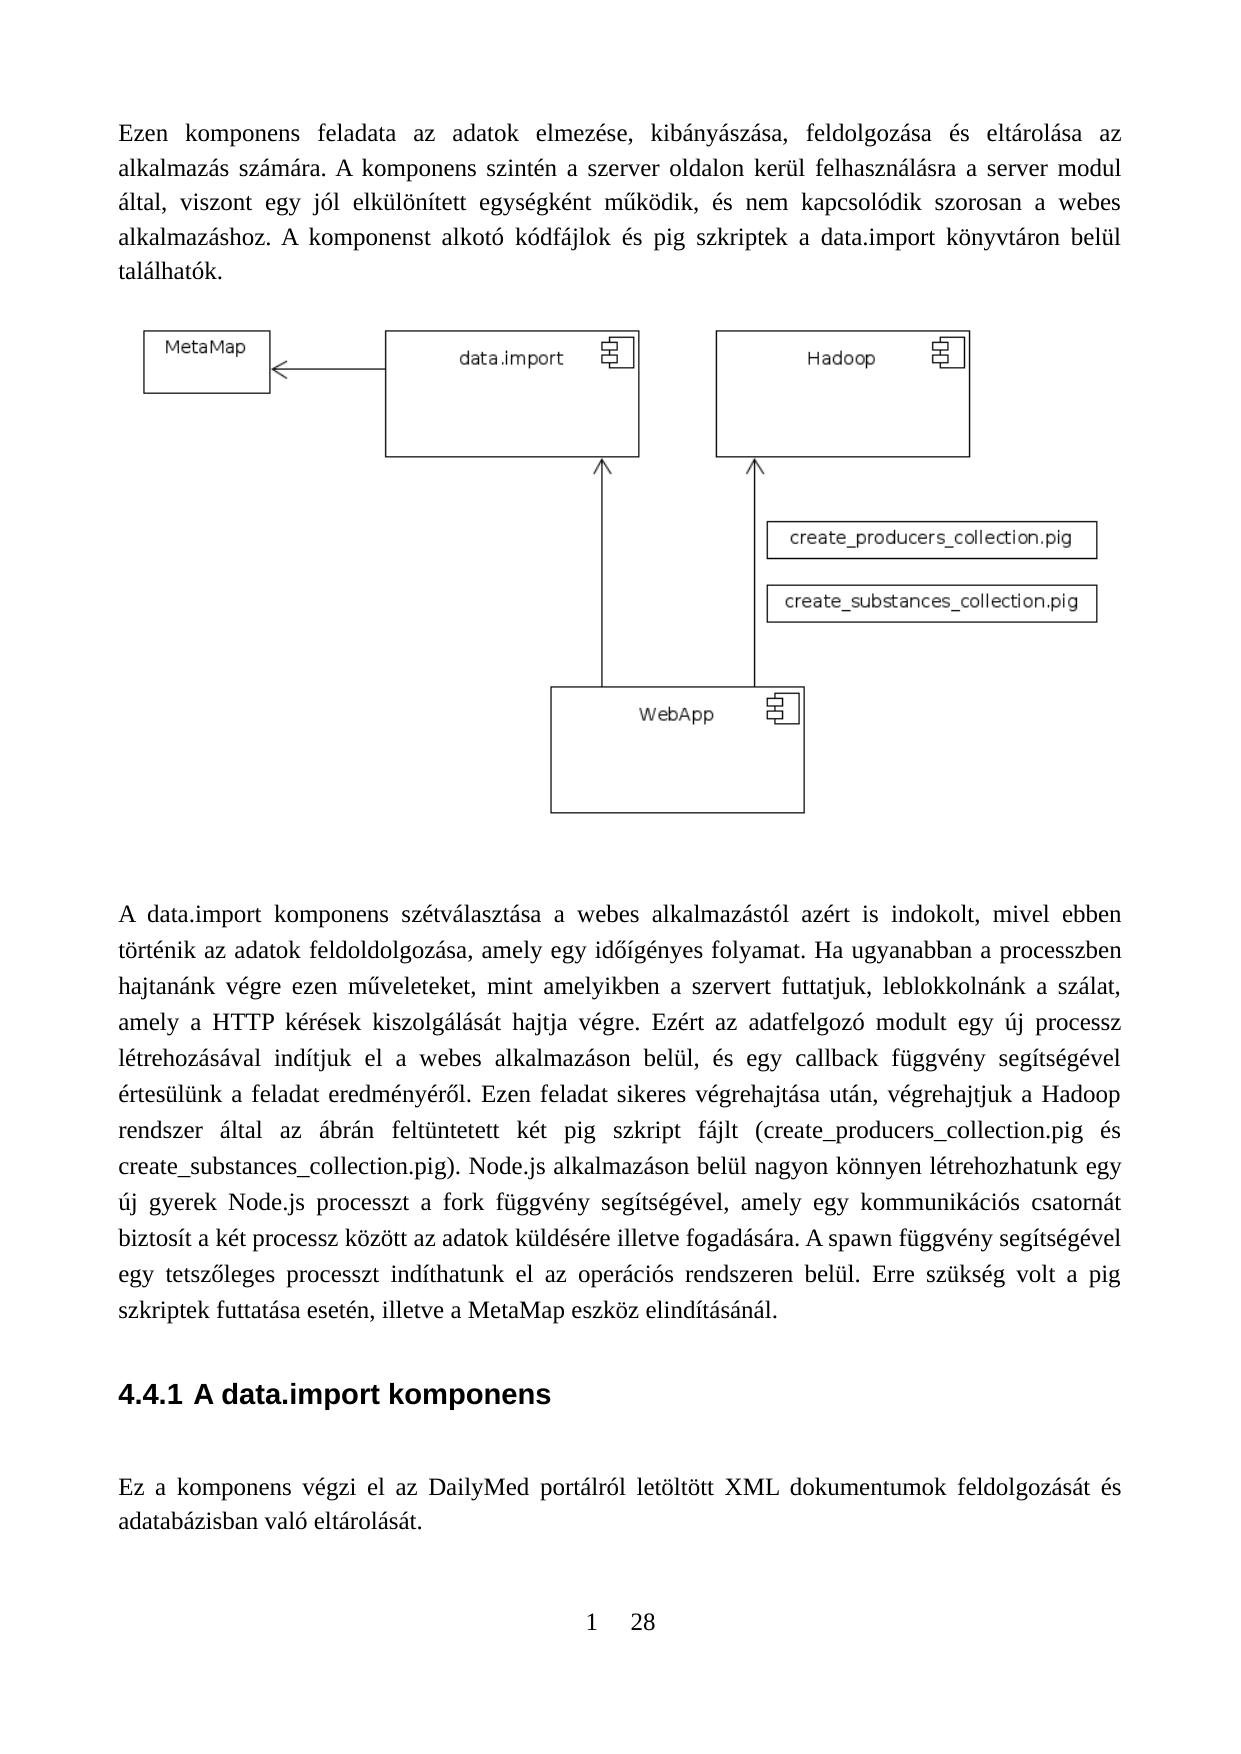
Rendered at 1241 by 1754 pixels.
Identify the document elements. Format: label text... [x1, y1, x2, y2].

subtitle A data.import komponens szétválasztása a webes alkalmazástól azért is indokolt, mivel ebben történik az adatok feldoldolgozása, amely egy időígényes folyamat. Ha ugyanabban a processzben hajtanánk végre ezen műveleteket, mint amelyikben a szervert futtatjuk, leblokkolnánk a szálat, amely a HTTP kérések kiszolgálását hajtja végre. Ezért az adatfelgozó modult egy új processz létrehozásával indítjuk el a webes alkalmazáson belül, és egy callback függvény segítségével értesülünk a feladat eredményéről. Ezen feladat sikeres végrehajtása után, végrehajtjuk a Hadoop rendszer által az ábrán feltüntetett két pig szkript fájlt (create_producers_collection.pig és create_substances_collection.pig). Node.js alkalmazáson belül nagyon könnyen létrehozhatunk egy új gyerek Node.js processzt a fork függvény segítségével, amely egy kommunikációs csatornát biztosít a két processz között az adatok küldésére illetve fogadására. A spawn függvény segítségével egy tetszőleges processzt indíthatunk el az operációs rendszeren belül. Erre szükség volt a pig szkriptek futtatása esetén, illetve a MetaMap eszköz elindításánál. [118, 894, 1122, 1326]
subtitle A data.import komponens [118, 1377, 1122, 1410]
subtitle Ez a komponens végzi el az DailyMed portálról letöltött XML dokumentumok feldolgozását és adatabázisban való eltárolását. [118, 1472, 1122, 1535]
picture [118, 305, 1123, 839]
subtitle Ezen komponens feladata az adatok elmezése, kibányászása, feldolgozása és eltárolása az alkalmazás számára. A komponens szintén a szerver oldalon kerül felhasználásra a server modul által, viszont egy jól elkülönített egységként működik, és nem kapcsolódik szorosan a webes alkalmazáshoz. A komponenst alkotó kódfájlok és pig szkriptek a data.import könyvtáron belül találhatók. [118, 118, 1122, 285]
